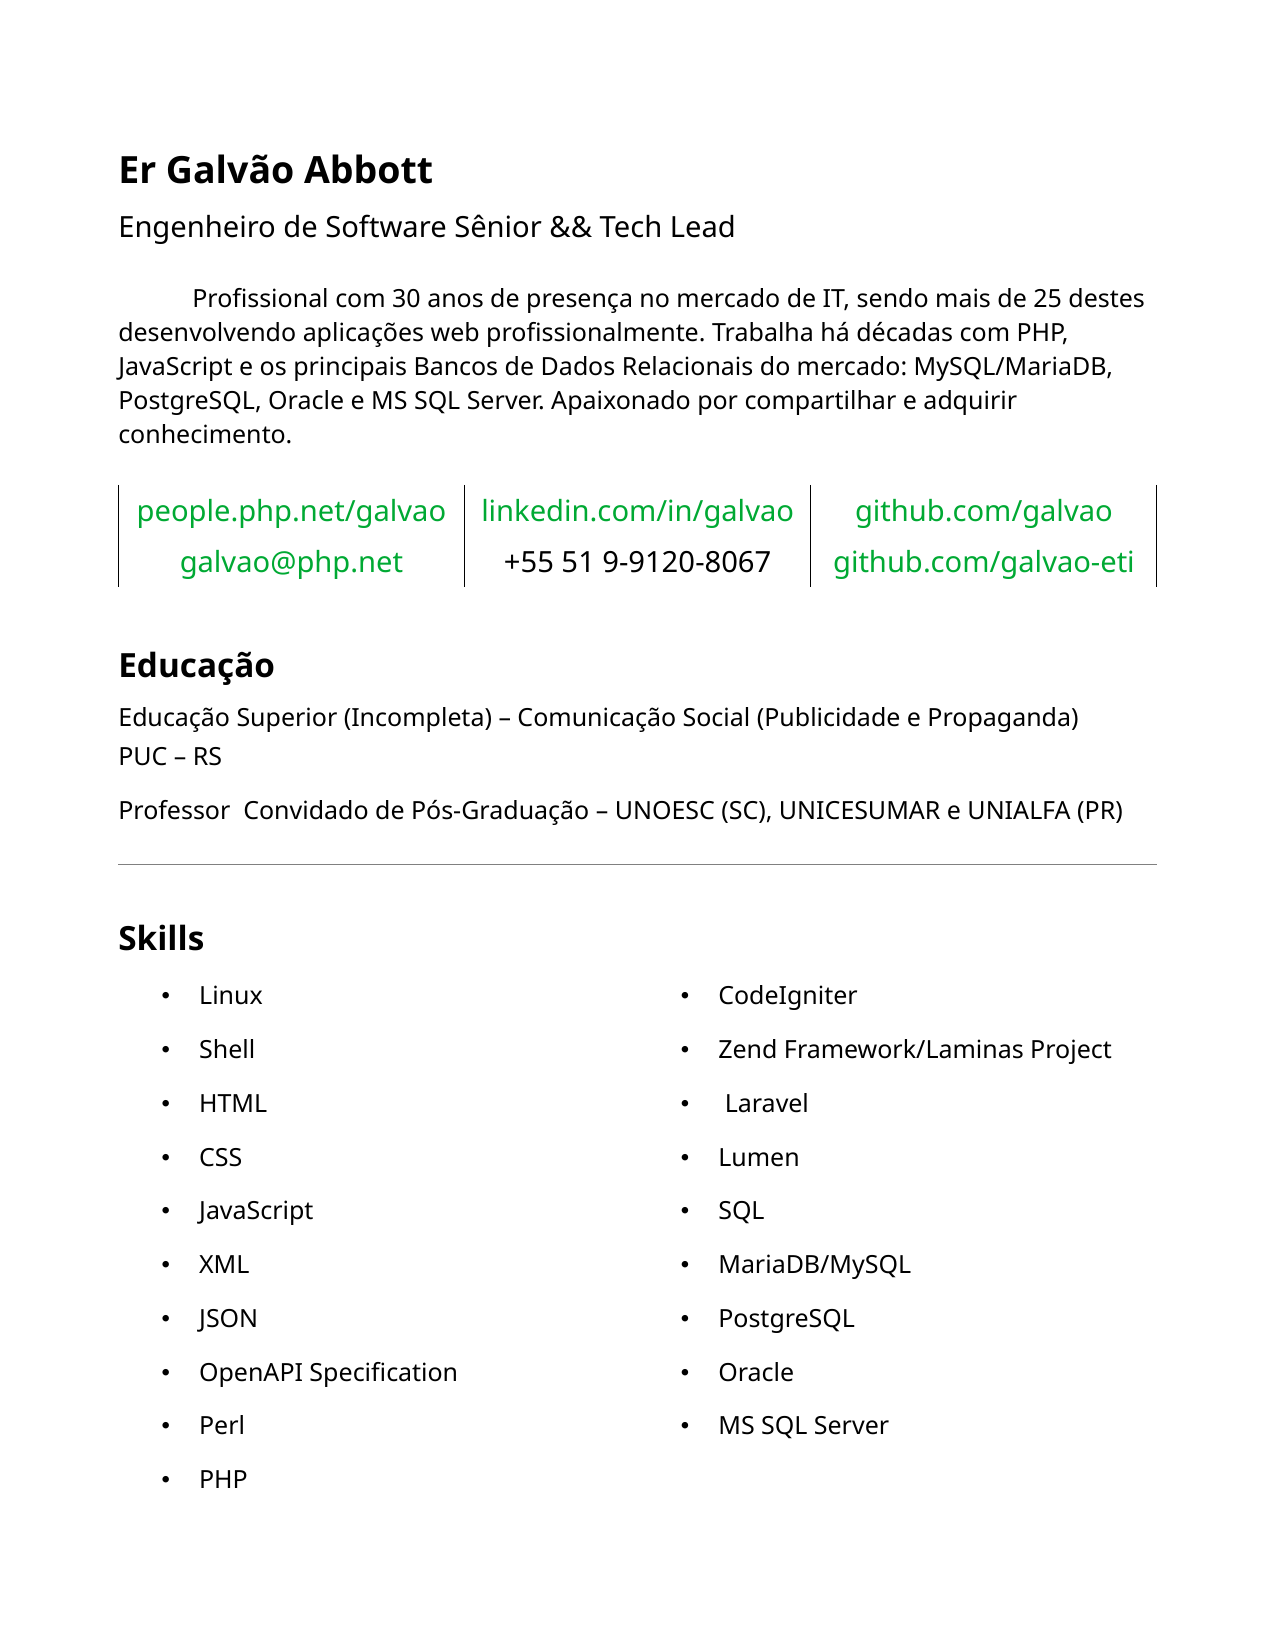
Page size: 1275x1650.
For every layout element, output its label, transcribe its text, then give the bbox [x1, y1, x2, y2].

table_header CodeIgniter Zend Framework/Laminas Project Laravel Lumen SQL MariaDB/MySQL PostgreSQL Oracle MS SQL Server [638, 972, 1157, 1520]
table_cell galvao@php.net [119, 536, 464, 587]
table_header people.php.net/galvao [119, 485, 464, 536]
text Engenheiro de Software Sênior && Tech Lead [118, 207, 1157, 246]
text Professor Convidado de Pós-Graduação – UNOESC (SC), UNICESUMAR e UNIALFA (PR) [118, 793, 1157, 827]
subtitle Er Galvão Abbott [118, 143, 1157, 194]
table_cell github.com/galvao-eti [811, 536, 1156, 587]
text Educação Superior (Incompleta) – Comunicação Social (Publicidade e Propaganda) PUC – RS [118, 700, 1157, 773]
table_header Linux Shell HTML CSS JavaScript XML JSON OpenAPI Specification Perl PHP [118, 972, 637, 1520]
text Profissional com 30 anos de presença no mercado de IT, sendo mais de 25 destes desenvolvendo aplicações web profissionalmente. Trabalha há décadas com PHP, JavaScript e os principais Bancos de Dados Relacionais do mercado: MySQL/MariaDB, PostgreSQL, Oracle e MS SQL Server. Apaixonado por compartilhar e adquirir conhecimento. [118, 280, 1157, 451]
table_header github.com/galvao [811, 485, 1156, 536]
subtitle Educação [118, 642, 1157, 687]
subtitle Skills [118, 914, 1157, 960]
table_cell +55 51 9-9120-8067 [465, 536, 810, 587]
table_header linkedin.com/in/galvao [465, 485, 810, 536]
